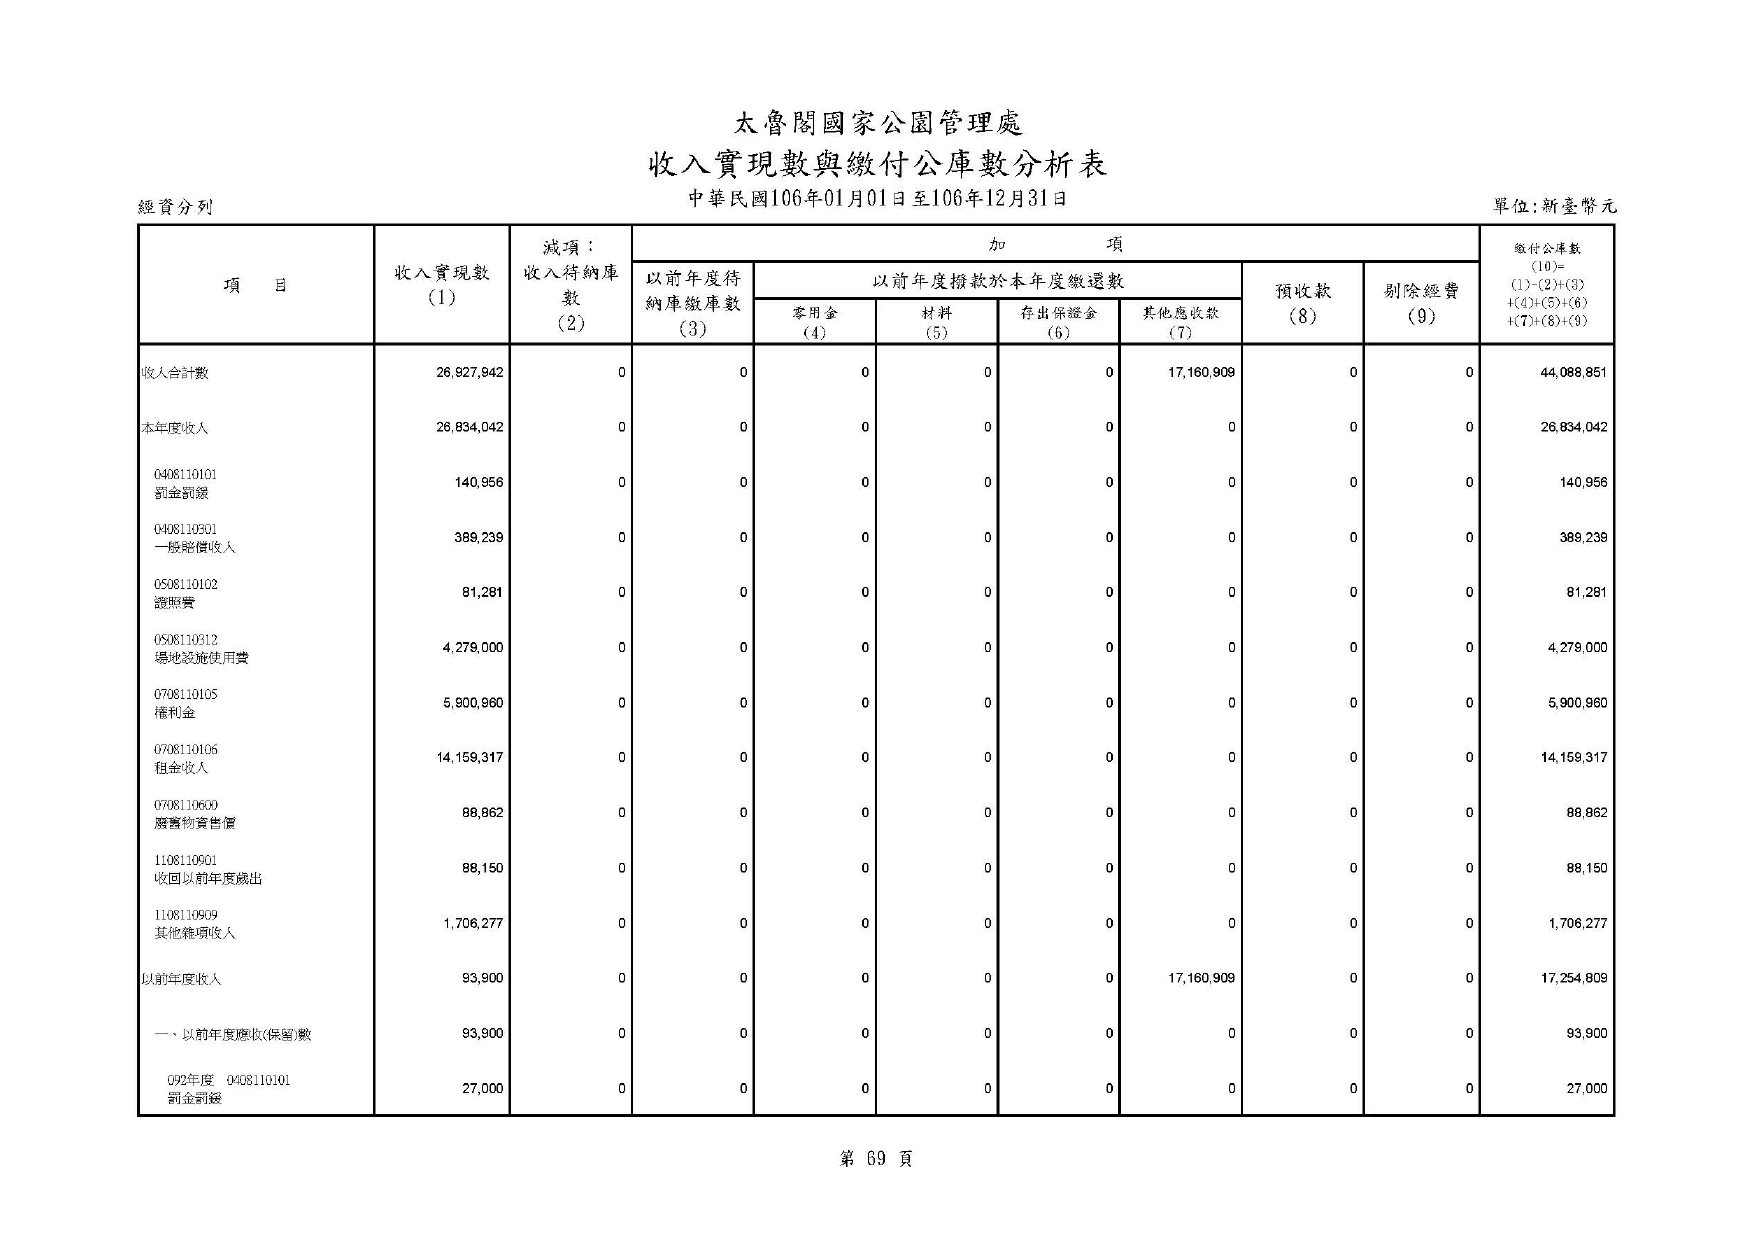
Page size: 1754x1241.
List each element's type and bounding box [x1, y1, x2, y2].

picture [59, 59, 1695, 1216]
